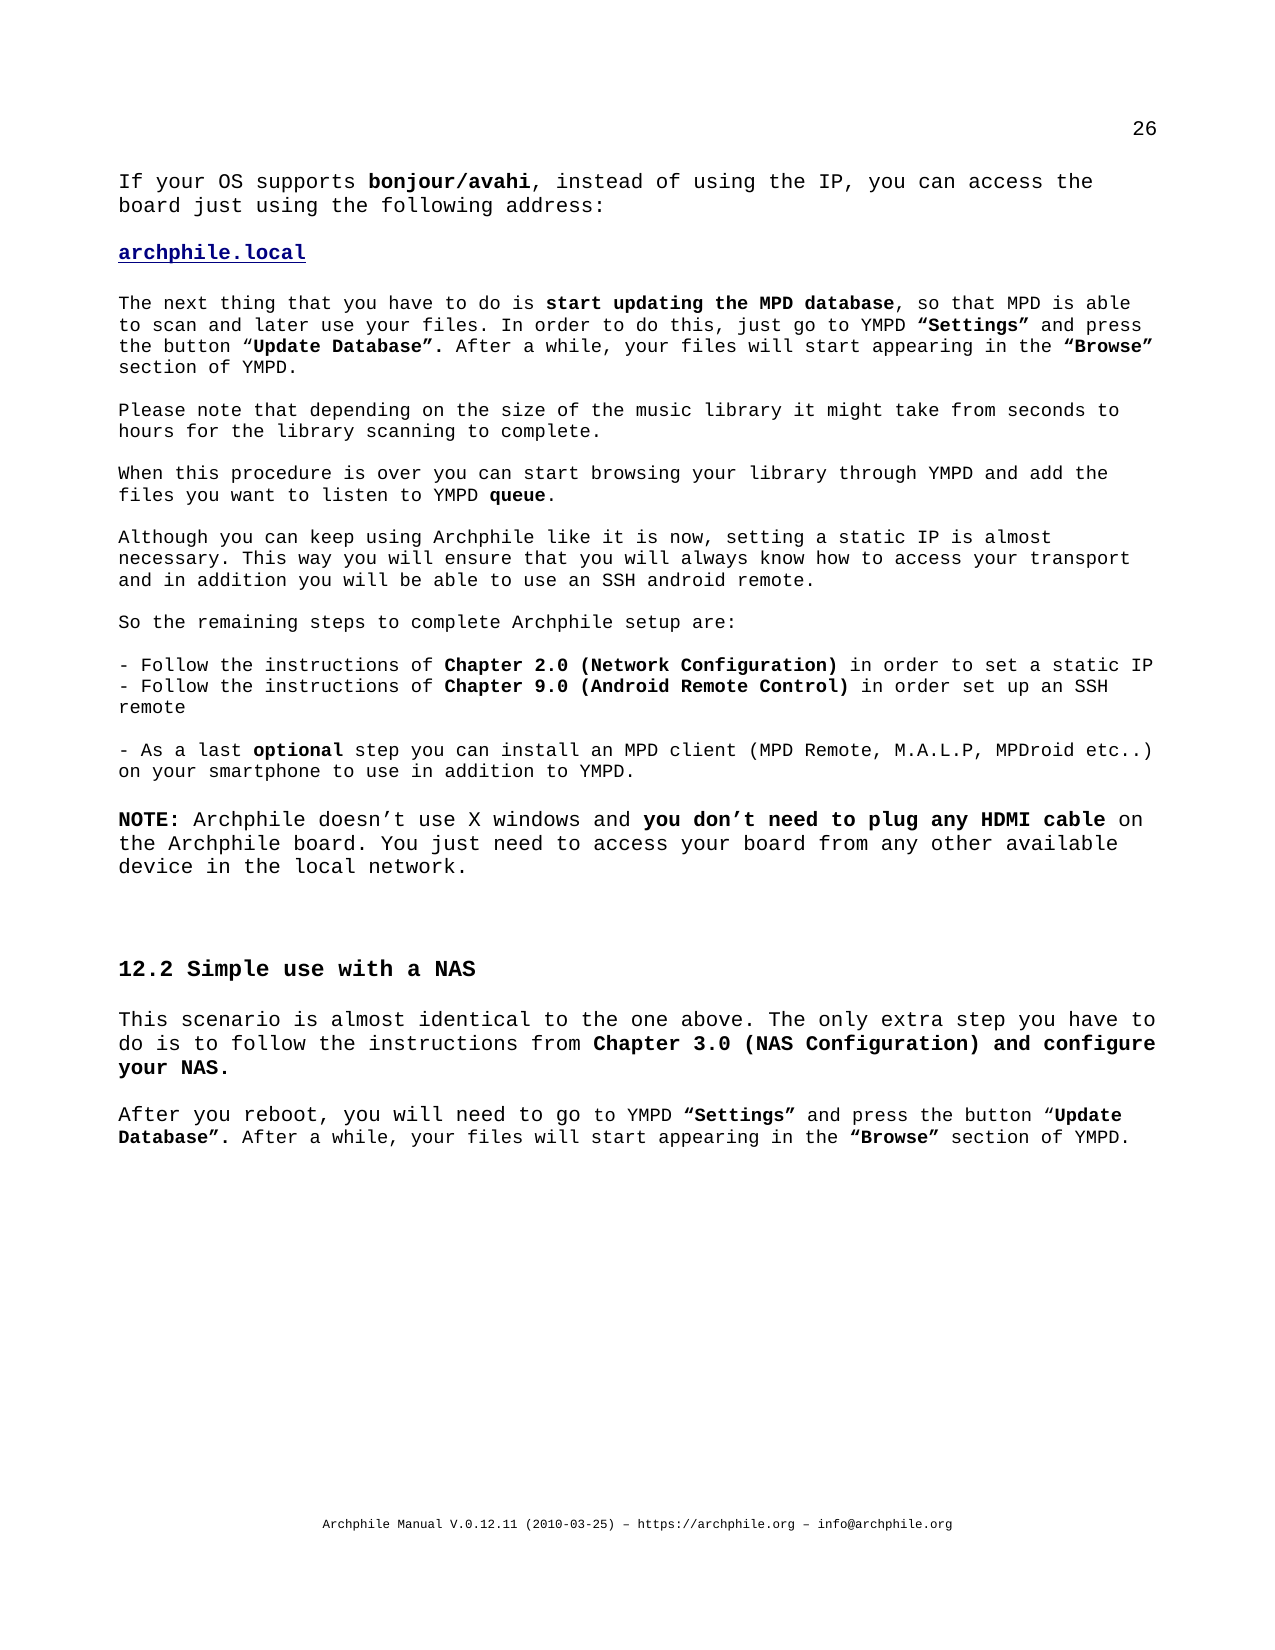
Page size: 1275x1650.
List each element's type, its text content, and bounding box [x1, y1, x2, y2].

text - Follow the instructions of Chapter 9.0 (Android Remote Control) in order set up an SSH remote [118, 677, 1157, 719]
text Please note that depending on the size of the music library it might take from seconds to hours for the library scanning to complete. [118, 400, 1157, 443]
text If your OS supports bonjour/avahi, instead of using the IP, you can access the board just using the following address: [118, 171, 1157, 218]
text - Follow the instructions of Chapter 2.0 (Network Configuration) in order to set a static IP [118, 655, 1157, 677]
text archphile.local [118, 242, 1157, 266]
text After you reboot, you will need to go to YMPD “Settings” and press the button “Update Database”. After a while, your files will start appearing in the “Browse” section of YMPD. [118, 1104, 1157, 1149]
text When this procedure is over you can start browsing your library through YMPD and add the files you want to listen to YMPD queue. [118, 464, 1157, 507]
text So the remaining steps to complete Archphile setup are: [118, 613, 1157, 634]
text 12.2 Simple use with a NAS [118, 958, 1157, 983]
text The next thing that you have to do is start updating the MPD database, so that MPD is able to scan and later use your files. In order to do this, just go to YMPD “Settings” and press the button “Update Database”. After a while, your files will start appearing in the “Browse” section of YMPD. [118, 294, 1157, 379]
text - As a last optional step you can install an MPD client (MPD Remote, M.A.L.P, MPDroid etc..) on your smartphone to use in addition to YMPD. [118, 740, 1157, 783]
text Although you can keep using Archphile like it is now, setting a static IP is almost necessary. This way you will ensure that you will always know how to access your transport and in addition you will be able to use an SSH android remote. [118, 528, 1157, 592]
text NOTE: Archphile doesn’t use X windows and you don’t need to plug any HDMI cable on the Archphile board. You just need to access your board from any other available device in the local network. [118, 809, 1157, 880]
text This scenario is almost identical to the one above. The only extra step you have to do is to follow the instructions from Chapter 3.0 (NAS Configuration) and configure your NAS. [118, 1009, 1157, 1080]
